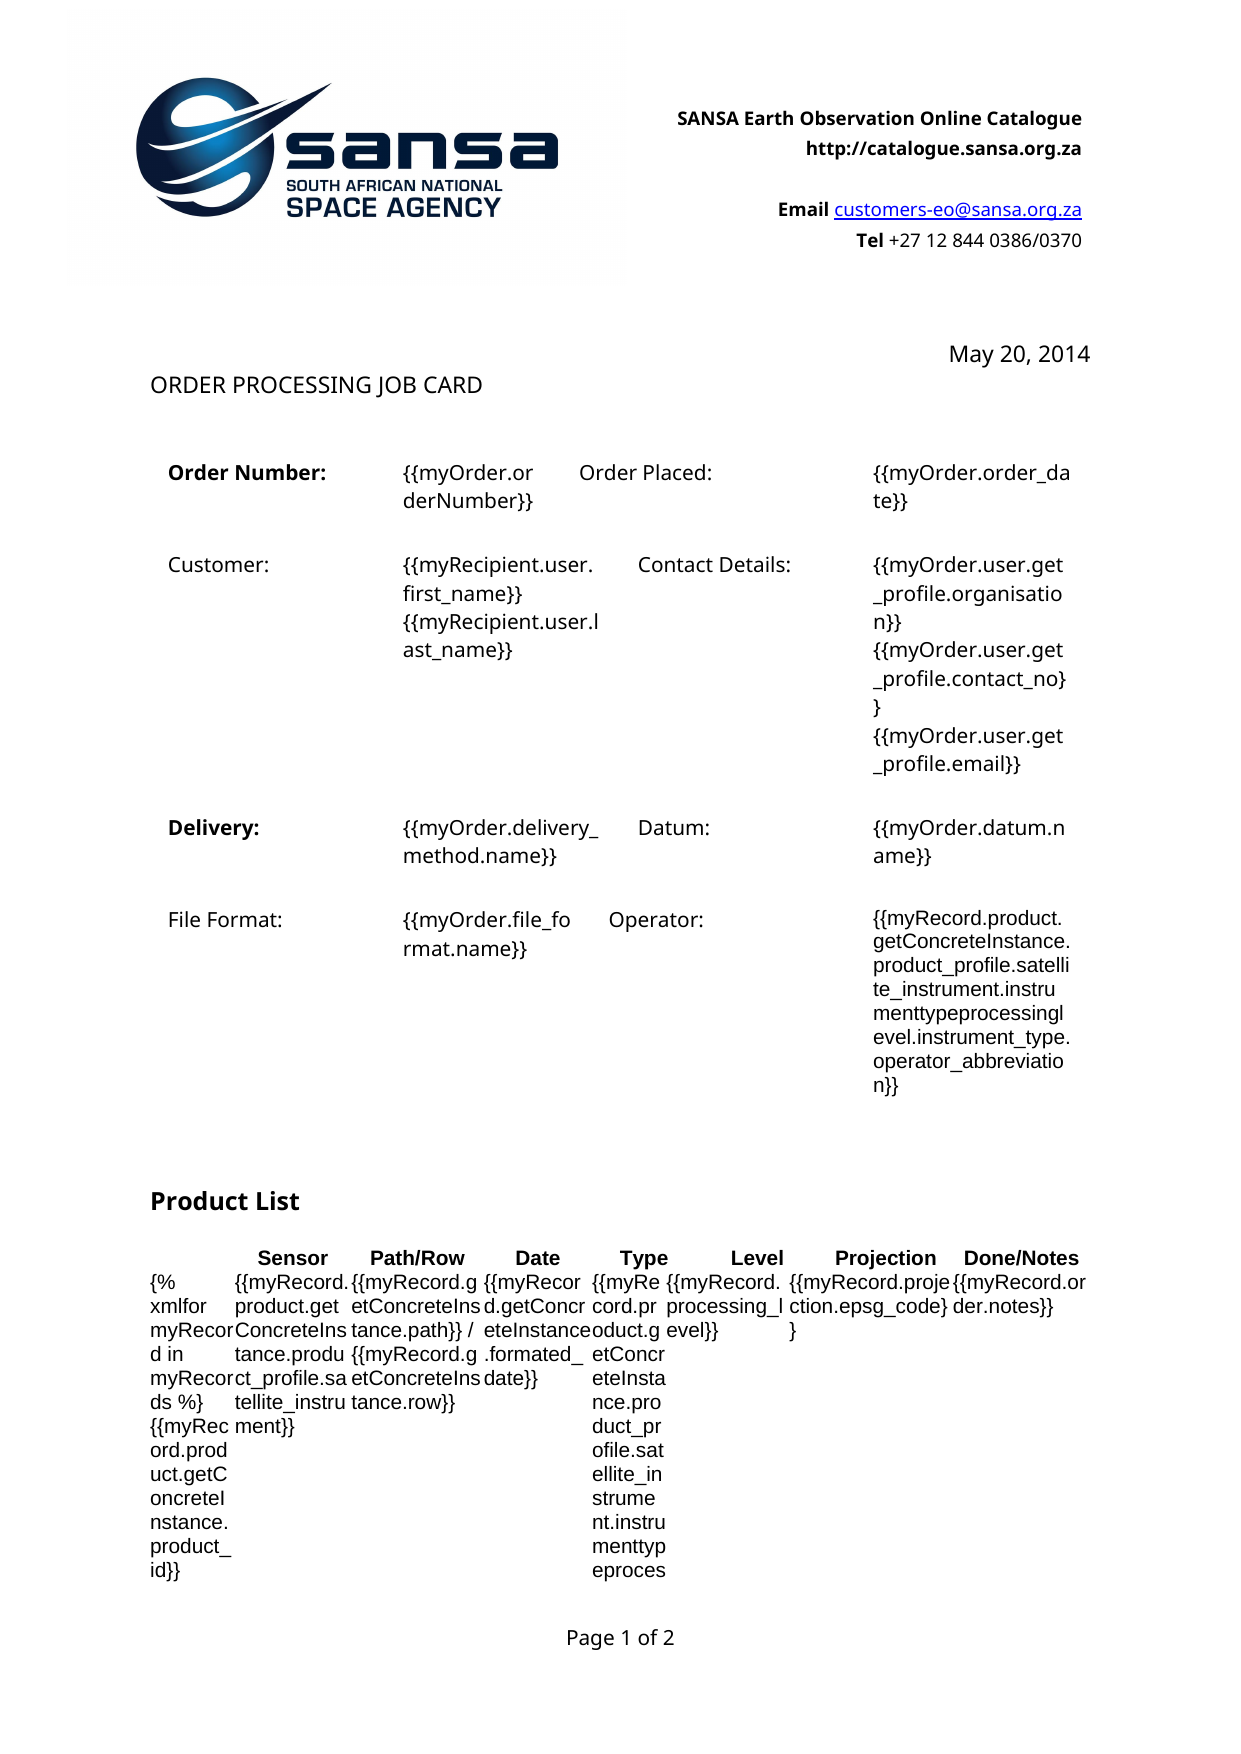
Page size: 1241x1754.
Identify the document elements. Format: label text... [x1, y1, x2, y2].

table_cell {{myOrder.file_format.name}} [385, 888, 591, 1115]
table_header {{myOrder.orderNumber}} [385, 440, 561, 532]
table_cell {{myRecord.product.getConcreteInstance.product_profile.satellite_instrument.instrumenttypeprocessinglevel.instrument_type.operator_abbreviation}} [855, 888, 1090, 1115]
table_cell Contact Details: [620, 533, 855, 795]
table_header Order Placed: [561, 440, 855, 532]
table_cell {{myOrder.user.get_profile.organisation}} {{myOrder.user.get_profile.contact_no}} {{myOrder.user.get_profile.email}} [855, 533, 1090, 795]
table_header Level [696, 1246, 818, 1270]
table_header Type [592, 1246, 696, 1270]
text Product List [150, 1183, 1090, 1217]
text ORDER PROCESSING JOB CARD [150, 369, 1090, 400]
table_cell {{myRecipient.user.first_name}} {{myRecipient.user.last_name}} [385, 533, 620, 795]
table_cell {{myRecord.product.getConcreteInstance.product_profile.satellite_instrument.instrumenttypeproces [592, 1270, 666, 1581]
table_cell Datum: [620, 795, 855, 888]
picture [67, 9, 627, 286]
table_header Path/Row [351, 1246, 483, 1270]
table_cell {% xmlfor myRecord in myRecords %}{{myRecord.product.getConcreteInstance.product_id}} [150, 1270, 234, 1581]
table_cell {{myRecord.order.notes}} [953, 1270, 1090, 1581]
table_header Date [484, 1246, 592, 1270]
table_cell {{myRecord.projection.epsg_code}} [789, 1270, 953, 1581]
table_header [150, 1246, 234, 1270]
text May 20, 2014 [150, 337, 1090, 369]
table_cell {{myOrder.datum.name}} [855, 795, 1090, 888]
table_header Projection [819, 1246, 953, 1270]
table_cell Customer: [150, 533, 385, 795]
table_header Done/Notes [953, 1246, 1090, 1270]
table_cell File Format: [150, 888, 385, 1115]
table_cell Operator: [591, 888, 855, 1115]
table_cell {{myRecord.processing_level}} [666, 1270, 789, 1581]
table_header {{myOrder.order_date}} [855, 440, 1090, 532]
table_header Order Number: [150, 440, 385, 532]
table_cell {{myOrder.delivery_method.name}} [385, 795, 620, 888]
table_cell {{myRecord.getConcreteInstance.path}} / {{myRecord.getConcreteInstance.row}} [351, 1270, 483, 1581]
table_cell {{myRecord.product.getConcreteInstance.product_profile.satellite_instrument}} [235, 1270, 351, 1581]
table_cell {{myRecord.getConcreteInstance.formated_date}} [484, 1270, 592, 1581]
table_cell Delivery: [150, 795, 385, 888]
table_header Sensor [235, 1246, 351, 1270]
